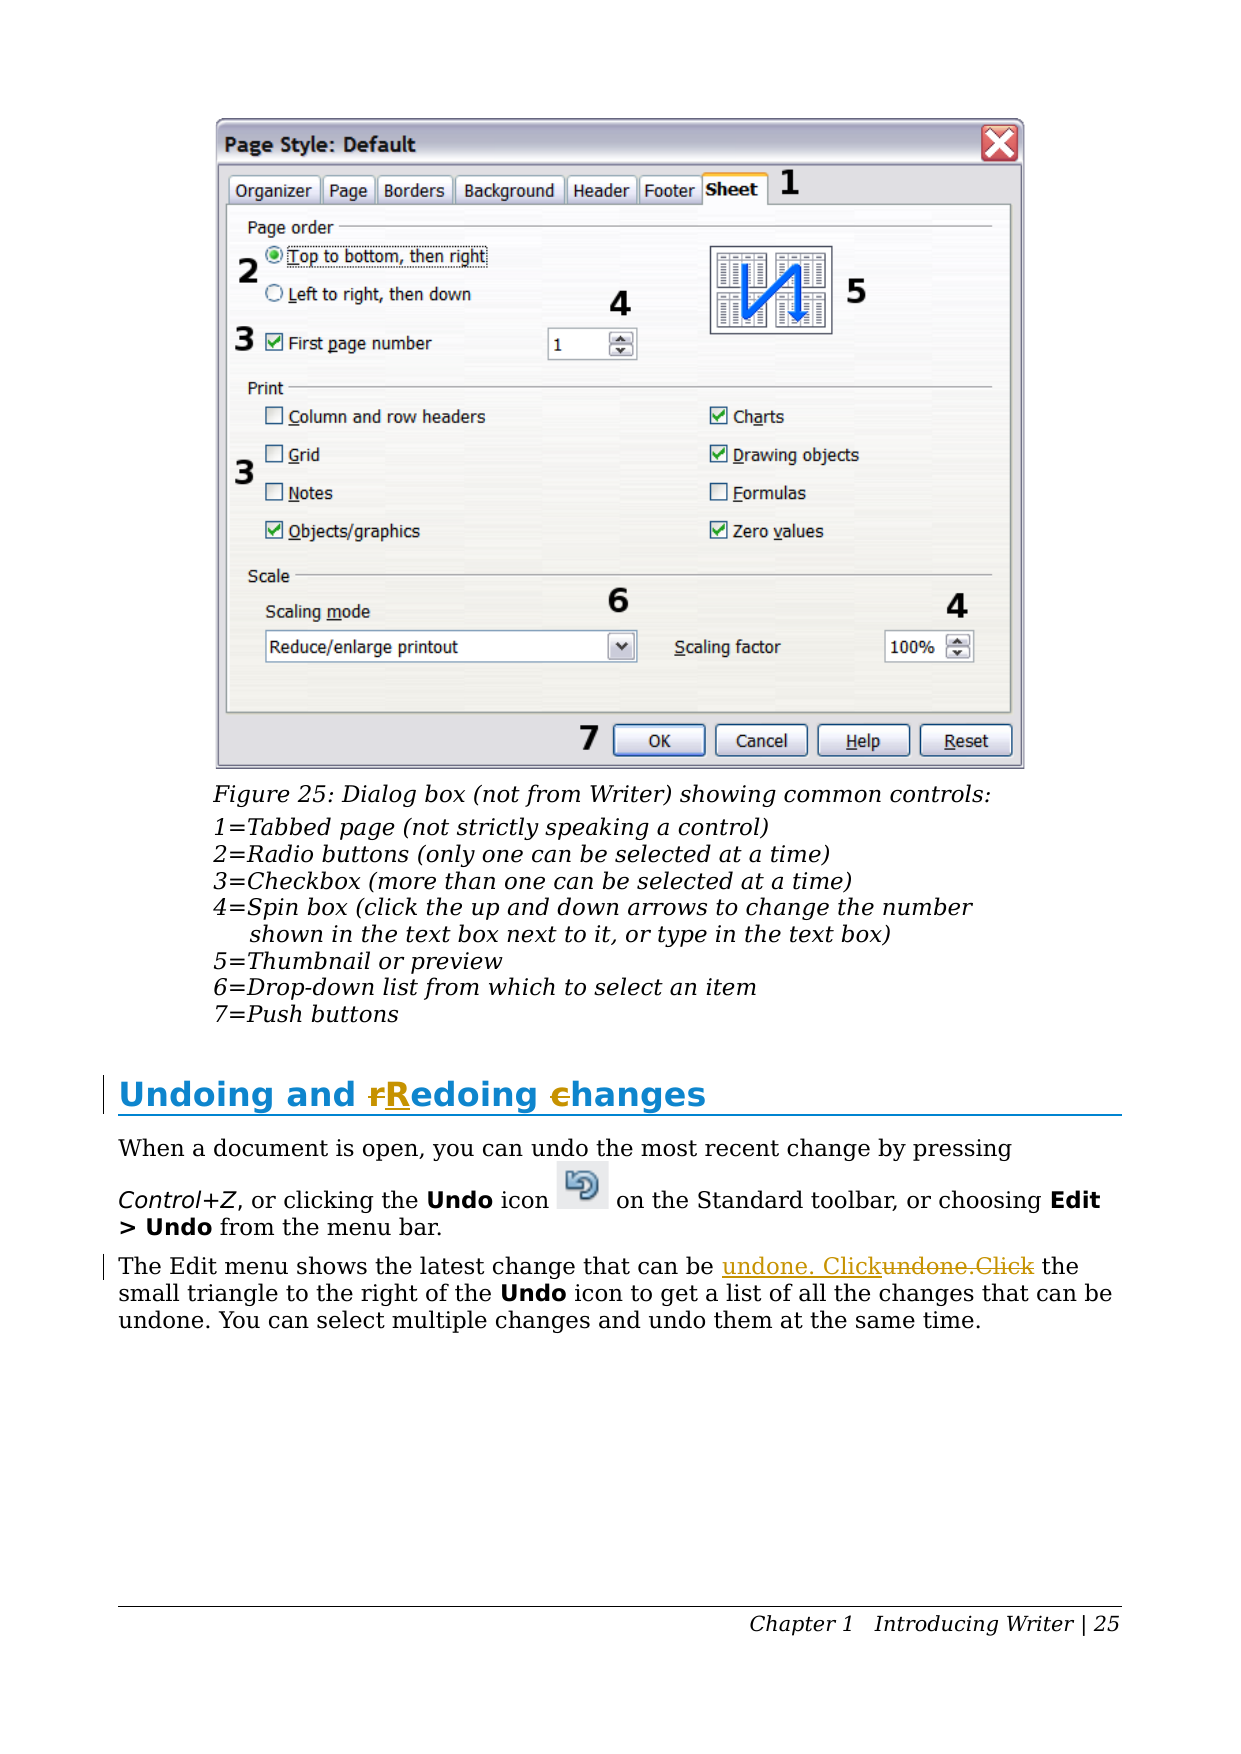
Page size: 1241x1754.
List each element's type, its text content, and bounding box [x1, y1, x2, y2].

text The Edit menu shows the latest change that can be undone. Click the small triangle to the right of the Undo icon to get a list of all the changes that can be undone. You can select multiple changes and undo them at the same time. [118, 1253, 1122, 1333]
picture [215, 118, 1025, 769]
subtitle Undoing and Redoing hanges [118, 1075, 1122, 1114]
picture [556, 1161, 609, 1209]
text When a document is open, you can undo the most recent change by pressing Control+Z, or clicking the Undo icon on the Standard toolbar, or choosing Edit > Undo from the menu bar. [118, 1135, 1122, 1241]
text 1=Tabbed page (not strictly speaking a control) 2=Radio buttons (only one can be selected at a time) 3=Checkbox (more than one can be selected at a time) 4=Spin box (click the up and down arrows to change the number shown in the text box next to it, or type in the text box) 5=Thumbnail or preview 6=Drop-down list from which to select an item 7=Push buttons [213, 814, 1027, 1028]
text Figure 25: Dialog box (not from Writer) showing common controls: [213, 781, 1027, 808]
